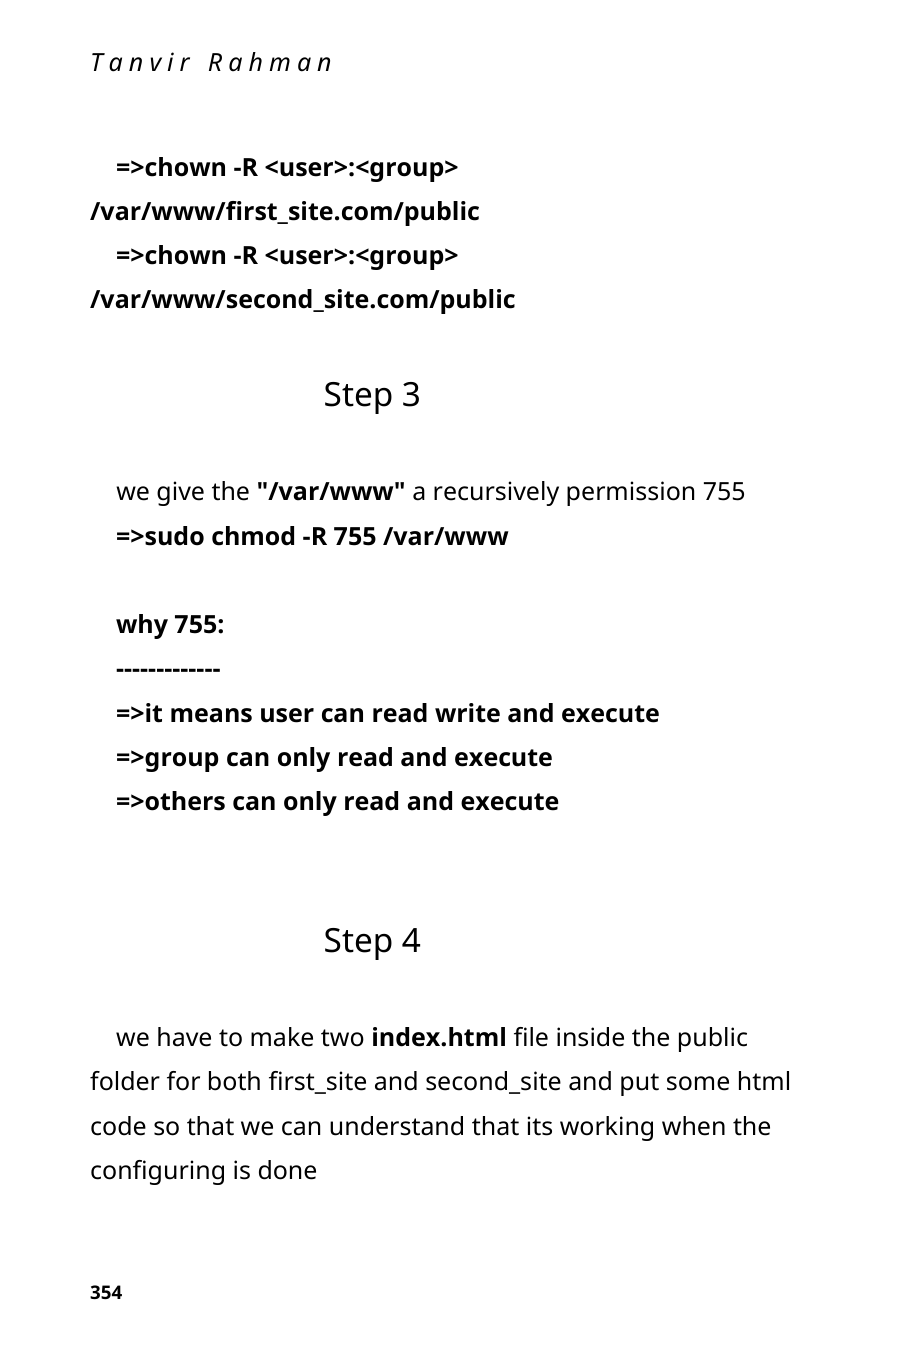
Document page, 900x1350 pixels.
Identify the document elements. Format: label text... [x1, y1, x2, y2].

text Step 3 [90, 371, 810, 416]
text =>group can only read and execute [90, 739, 810, 773]
text =>chown -R <user>:<group> /var/www/first_site.com/public [90, 149, 810, 228]
text =>sudo chmod -R 755 /var/www [90, 518, 810, 552]
text we have to make two index.html file inside the public folder for both first_site and second_site and put some html code so that we can understand that its working when the configuring is done [90, 1020, 810, 1187]
text =>it means user can read write and execute [90, 695, 810, 729]
text Step 4 [90, 917, 810, 962]
text =>others can only read and execute [90, 784, 810, 818]
text =>chown -R <user>:<group> /var/www/second_site.com/public [90, 238, 810, 316]
text why 755: [90, 607, 810, 641]
text ------------- [90, 651, 810, 685]
text we give the "/var/www" a recursively permission 755 [90, 474, 810, 508]
